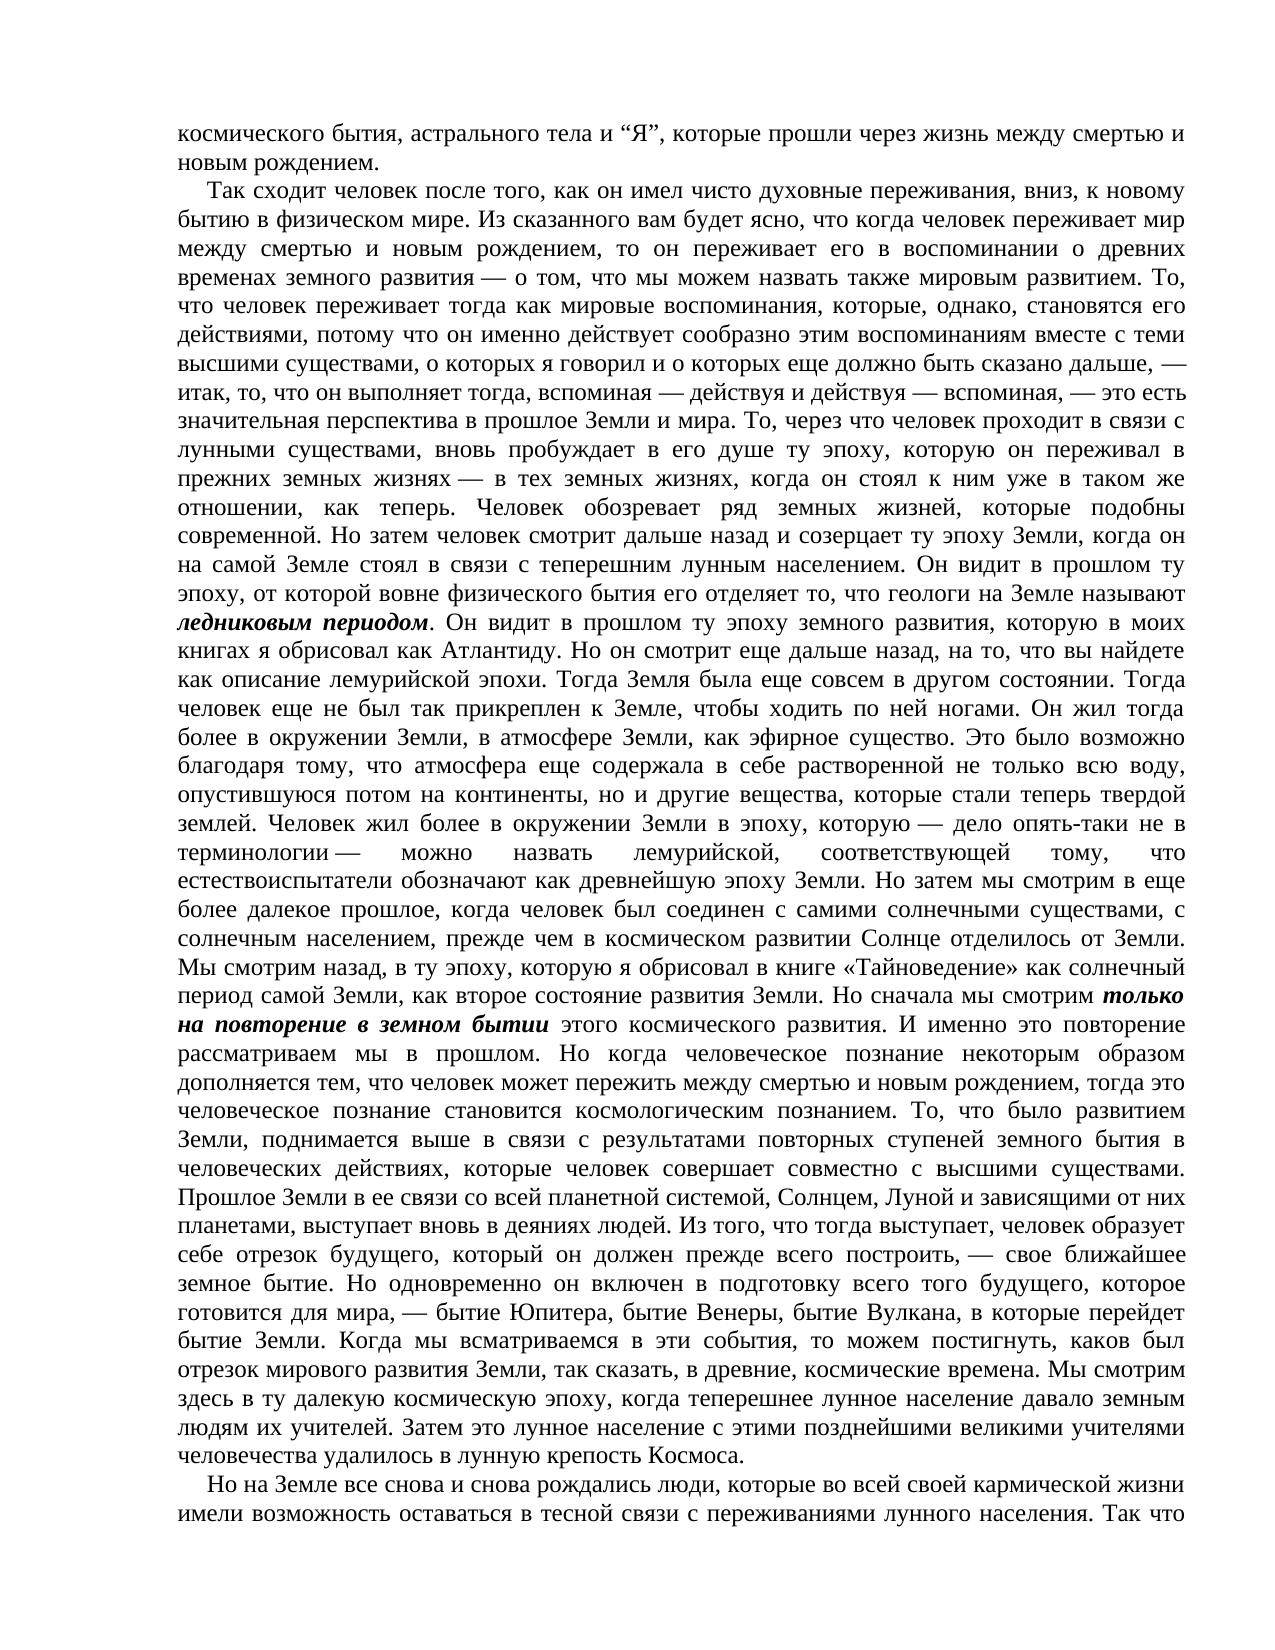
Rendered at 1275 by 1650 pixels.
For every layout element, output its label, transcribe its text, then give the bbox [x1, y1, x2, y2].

text Так сходит человек после того, как он имел чисто духовные переживания, вниз, к новому бытию в физическом мире. Из сказанного вам будет ясно, что когда человек переживает мир между смертью и новым рождением, то он переживает его в воспоминании о древних временах земного развития — о том, что мы можем назвать также мировым развитием. То, что человек переживает тогда как мировые воспоминания, которые, однако, становятся его действиями, потому что он именно действует сообразно этим воспоминаниям вместе с теми высшими существами, о которых я говорил и о которых еще должно быть сказано дальше, — итак, то, что он выполняет тогда, вспоминая — действуя и действуя — вспоминая, — это есть значительная перспектива в прошлое Земли и мира. То, через что человек проходит в связи с лунными существами, вновь пробуждает в его душе ту эпоху, которую он переживал в прежних земных жизнях — в тех земных жизнях, когда он стоял к ним уже в таком же отношении, как теперь. Человек обозревает ряд земных жизней, которые подобны современной. Но затем человек смотрит дальше назад и созерцает ту эпоху Земли, когда он на самой Земле стоял в связи с теперешним лунным населением. Он видит в прошлом ту эпоху, от которой вовне физического бытия его отделяет то, что геологи на Земле называют ледниковым периодом. Он видит в прошлом ту эпоху земного развития, которую в моих книгах я обрисовал как Атлантиду. Но он смотрит еще дальше назад, на то, что вы найдете как описание лемурийской эпохи. Тогда Земля была еще совсем в другом состоянии. Тогда человек еще не был так прикреплен к Земле, чтобы ходить по ней ногами. Он жил тогда более в окружении Земли, в атмосфере Земли, как эфирное существо. Это было возможно благодаря тому, что атмосфера еще содержала в себе растворенной не только всю воду, опустившуюся потом на континенты, но и другие вещества, которые стали теперь твердой землей. Человек жил более в окружении Земли в эпоху, которую — дело опять-таки не в терминологии — можно назвать лемурийской, соответствующей тому, что естествоиспытатели обозначают как древнейшую эпоху Земли. Но затем мы смотрим в еще более далекое прошлое, когда человек был соединен с самими солнечными существами, с солнечным населением, прежде чем в космическом развитии Солнце отделилось от Земли. Мы смотрим назад, в ту эпоху, которую я обрисовал в книге «Тайноведение» как солнечный период самой Земли, как второе состояние развития Земли. Но сначала мы смотрим только на повторение в земном бытии этого космического развития. И именно это повторение рассматриваем мы в прошлом. Но когда человеческое познание некоторым образом дополняется тем, что человек может пережить между смертью и новым рождением, тогда это человеческое познание становится космологическим познанием. То, что было развитием Земли, поднимается выше в связи с результатами повторных ступеней земного бытия в человеческих действиях, которые человек совершает совместно с высшими существами. Прошлое Земли в ее связи со всей планетной системой, Солнцем, Луной и зависящими от них планетами, выступает вновь в деяниях людей. Из того, что тогда выступает, человек образует себе отрезок будущего, который он должен прежде всего построить, — свое ближайшее земное бытие. Но одновременно он включен в подготовку всего того будущего, которое готовится для мира, — бытие Юпитера, бытие Венеры, бытие Вулкана, в которые перейдет бытие Земли. Когда мы всматриваемся в эти события, то можем постигнуть, каков был отрезок мирового развития Земли, так сказать, в древние, космические времена. Мы смотрим здесь в ту далекую космическую эпоху, когда теперешнее лунное население давало земным людям их учителей. Затем это лунное население с этими позднейшими великими учителями человечества удалилось в лунную крепость Космоса. [177, 176, 1186, 1469]
text космического бытия, астрального тела и “Я”, которые прошли через жизнь между смертью и новым рождением. [177, 118, 1186, 176]
text Но на Земле все снова и снова рождались люди, которые во всей своей кармической жизни имели возможность оставаться в тесной связи с переживаниями лунного населения. Так что [177, 1469, 1186, 1527]
